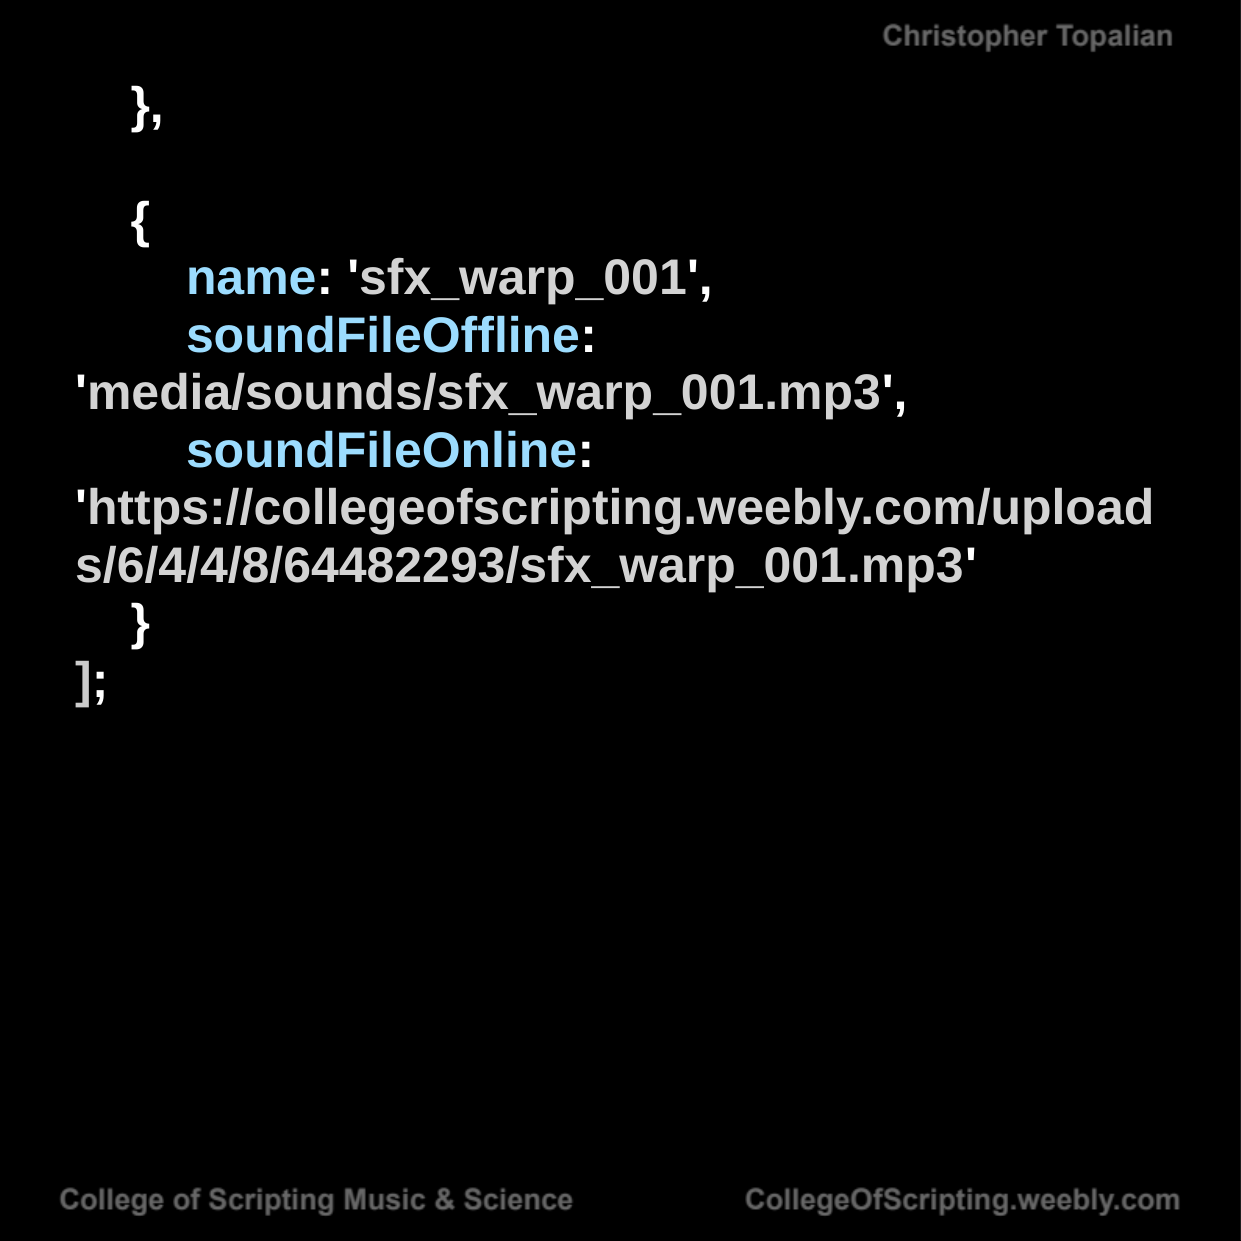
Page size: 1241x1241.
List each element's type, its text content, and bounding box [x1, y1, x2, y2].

text { [75, 190, 1166, 247]
text soundFileOffline: 'media/sounds/sfx_warp_001.mp3', [75, 305, 1166, 420]
text } [75, 592, 1166, 650]
text name: 'sfx_warp_001', [75, 247, 1166, 305]
text soundFileOnline: 'https://collegeofscripting.weebly.com/uploads/6/4/4/8/64482293/sfx_warp_001.mp3' [75, 420, 1166, 592]
text }, [75, 75, 1166, 132]
text ]; [75, 650, 1166, 707]
